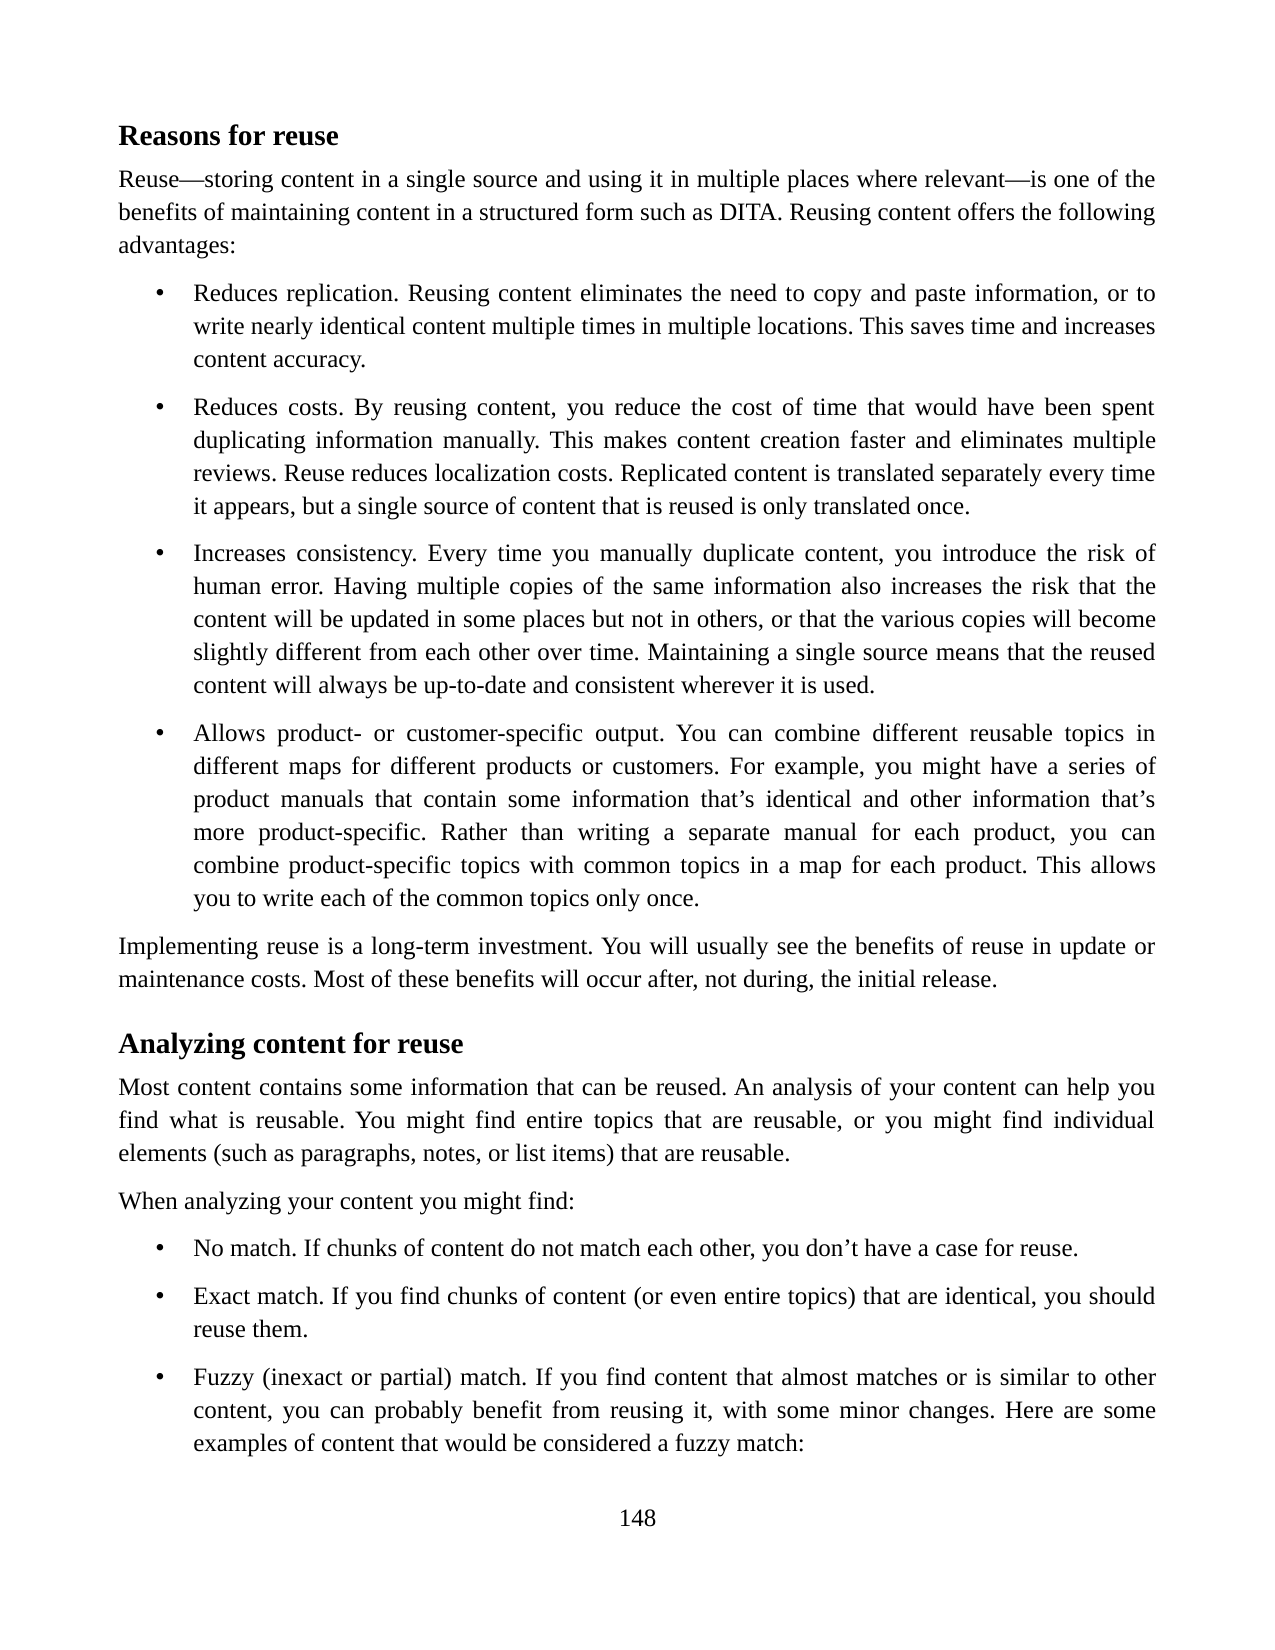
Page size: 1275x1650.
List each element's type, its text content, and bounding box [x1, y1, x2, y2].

text Implementing reuse is a long-term investment. You will usually see the benefits of reuse in update or maintenance costs. Most of these benefits will occur after, not during, the initial release. [118, 931, 1157, 992]
subtitle Analyzing content for reuse [118, 1026, 1157, 1060]
list No match. If chunks of content do not match each other, you don’t have a case for reuse. [156, 1233, 1157, 1262]
text Most content contains some information that can be reused. An analysis of your content can help you find what is reusable. You might find entire topics that are reusable, or you might find individual elements (such as paragraphs, notes, or list items) that are reusable. [118, 1072, 1157, 1167]
list Exact match. If you find chunks of content (or even entire topics) that are identical, you should reuse them. [156, 1281, 1157, 1343]
text When analyzing your content you might find: [118, 1186, 1157, 1214]
subtitle Reasons for reuse [118, 118, 1157, 152]
text Reuse—storing content in a single source and using it in multiple places where relevant—is one of the benefits of maintaining content in a structured form such as DITA. Reusing content offers the following advantages: [118, 164, 1157, 259]
list Reduces replication. Reusing content eliminates the need to copy and paste information, or to write nearly identical content multiple times in multiple locations. This saves time and increases content accuracy. [156, 278, 1157, 373]
list Fuzzy (inexact or partial) match. If you find content that almost matches or is similar to other content, you can probably benefit from reusing it, with some minor changes. Here are some examples of content that would be considered a fuzzy match: [156, 1362, 1157, 1456]
list Increases consistency. Every time you manually duplicate content, you introduce the risk of human error. Having multiple copies of the same information also increases the risk that the content will be updated in some places but not in others, or that the various copies will become slightly different from each other over time. Maintaining a single source means that the reused content will always be up-to-date and consistent wherever it is used. [156, 538, 1157, 699]
list Allows product- or customer-specific output. You can combine different reusable topics in different maps for different products or customers. For example, you might have a series of product manuals that contain some information that’s identical and other information that’s more product-specific. Rather than writing a separate manual for each product, you can combine product-specific topics with common topics in a map for each product. This allows you to write each of the common topics only once. [156, 718, 1157, 912]
list Reduces costs. By reusing content, you reduce the cost of time that would have been spent duplicating information manually. This makes content creation faster and eliminates multiple reviews. Reuse reduces localization costs. Replicated content is translated separately every time it appears, but a single source of content that is reused is only translated once. [156, 392, 1157, 519]
